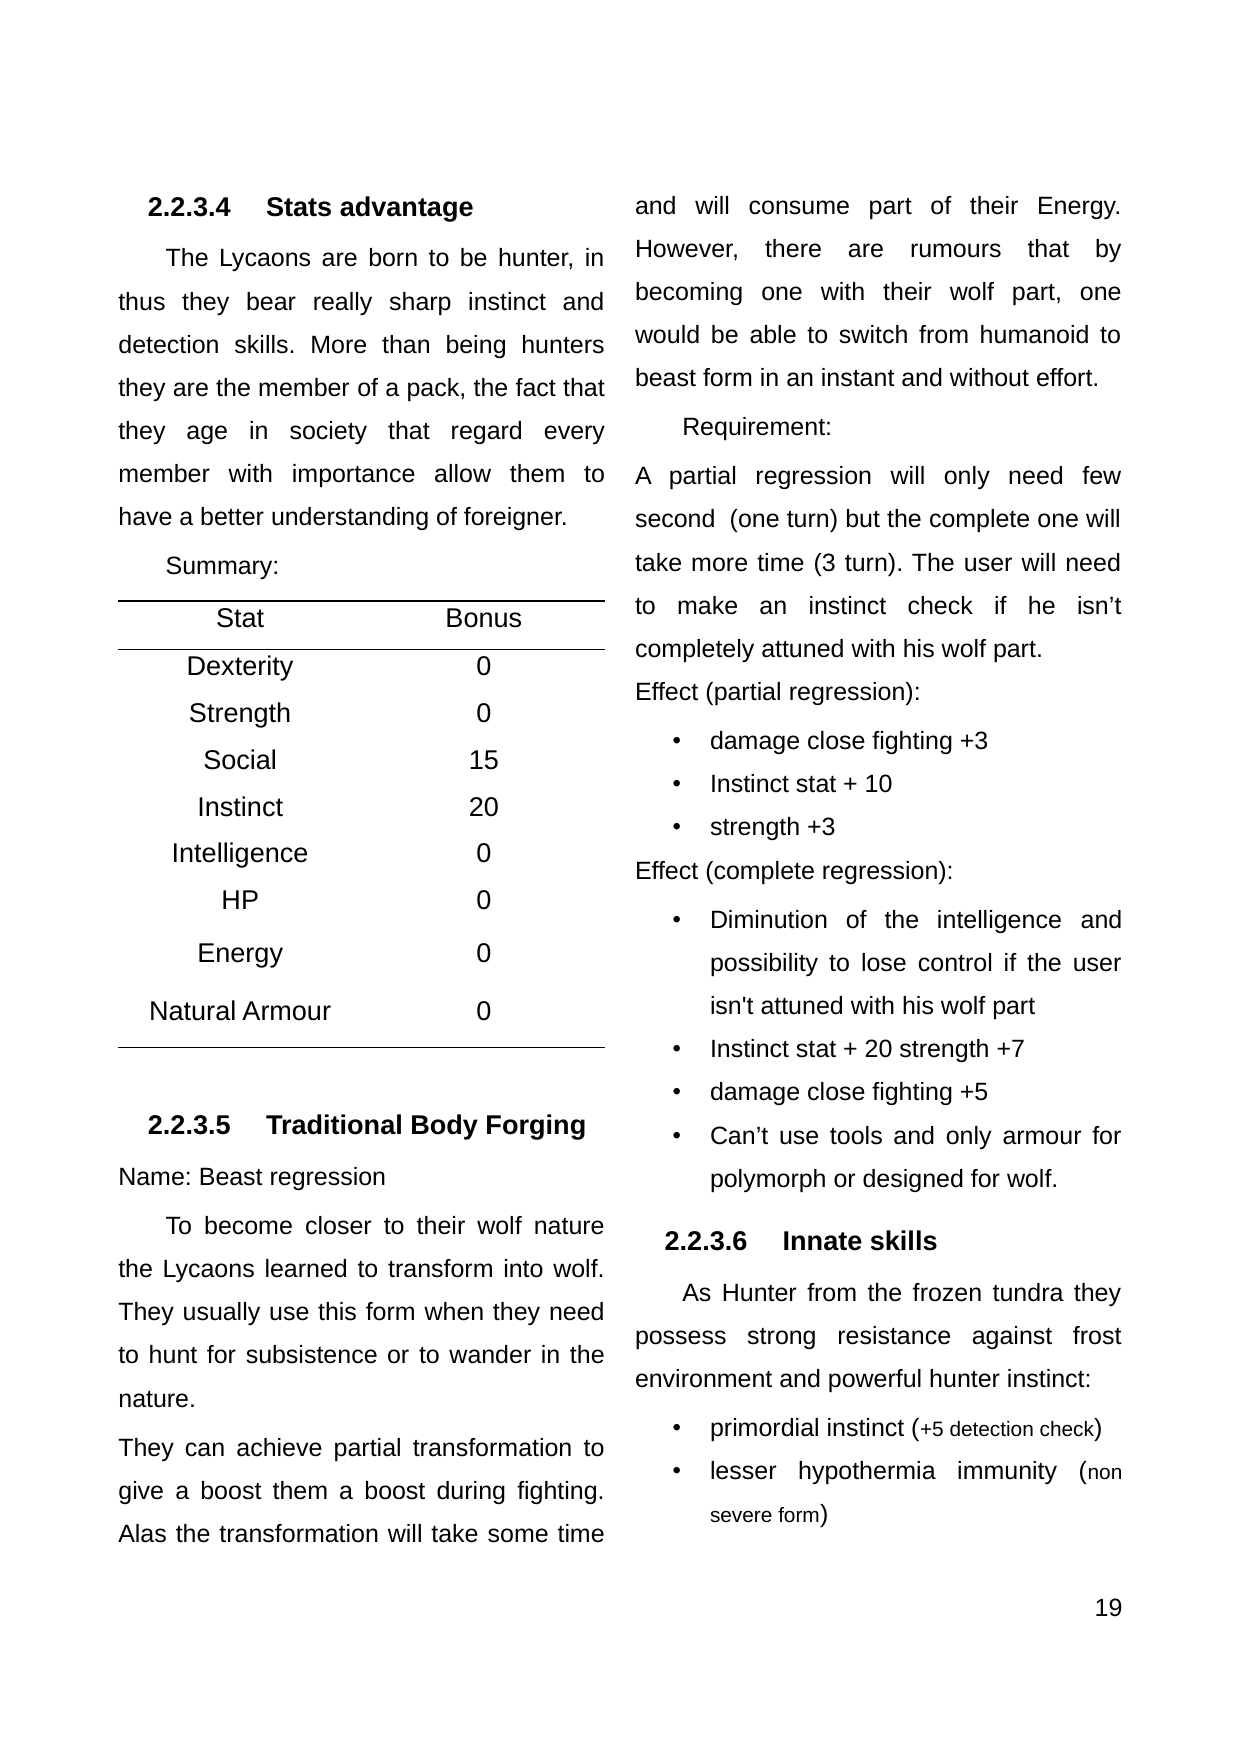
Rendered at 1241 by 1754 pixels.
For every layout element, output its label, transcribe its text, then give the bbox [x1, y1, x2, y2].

table_cell 20 [362, 791, 605, 837]
table_cell 0 [362, 650, 605, 697]
table_cell 0 [362, 931, 605, 989]
list strength +3 [672, 812, 1122, 841]
list A partial regression will only need few second (one turn) but the complete one will take more time (3 turn). The user will need to make an instinct check if he isn’t completely attuned with his wolf part. [635, 461, 1122, 662]
table_cell 0 [362, 884, 605, 931]
text They can achieve partial transformation to give a boost them a boost during fighting. Alas the transformation will take some time [118, 1433, 605, 1548]
text To become closer to their wolf nature the Lycaons learned to transform into wolf. They usually use this form when they need to hunt for subsistence or to wander in the nature. [118, 1211, 605, 1412]
table_cell HP [118, 884, 362, 931]
text Summary: [118, 551, 605, 580]
list damage close fighting +5 [672, 1077, 1122, 1106]
table_cell 15 [362, 744, 605, 791]
list Can’t use tools and only armour for polymorph or designed for wolf. [672, 1121, 1122, 1193]
text Effect (partial regression): [635, 677, 1122, 706]
list lesser hypothermia immunity (non severe form) [672, 1456, 1122, 1528]
table_cell Strength [118, 697, 362, 744]
list Instinct stat + 10 [672, 769, 1122, 798]
table_cell Natural Armour [118, 989, 362, 1047]
table_header Bonus [362, 602, 605, 649]
table_header Stat [118, 602, 362, 649]
table_cell Energy [118, 931, 362, 989]
list damage close fighting +3 [672, 726, 1122, 755]
subtitle Stats advantage [118, 191, 605, 222]
list Diminution of the intelligence and possibility to lose control if the user isn't attuned with his wolf part [672, 905, 1122, 1020]
list Instinct stat + 20 strength +7 [672, 1034, 1122, 1063]
table_cell Dexterity [118, 650, 362, 697]
text Name: Beast regression [118, 1162, 605, 1191]
text Requirement: [635, 412, 1122, 441]
list primordial instinct (+5 detection check) [672, 1413, 1122, 1442]
subtitle Traditional Body Forging [118, 1109, 605, 1140]
table_cell Instinct [118, 791, 362, 837]
table_cell Intelligence [118, 837, 362, 884]
table_cell 0 [362, 837, 605, 884]
text As Hunter from the frozen tundra they possess strong resistance against frost environment and powerful hunter instinct: [635, 1277, 1122, 1392]
table_cell 0 [362, 989, 605, 1047]
text Effect (complete regression): [635, 856, 1122, 884]
text The Lycaons are born to be hunter, in thus they bear really sharp instinct and detection skills. More than being hunters they are the member of a pack, the fact that they age in society that regard every member with importance allow them to have a better understanding of foreigner. [118, 243, 605, 531]
table_cell Social [118, 744, 362, 791]
table_cell 0 [362, 697, 605, 744]
subtitle Innate skills [635, 1225, 1122, 1256]
text and will consume part of their Energy. However, there are rumours that by becoming one with their wolf part, one would be able to switch from humanoid to beast form in an instant and without effort. [635, 191, 1122, 392]
